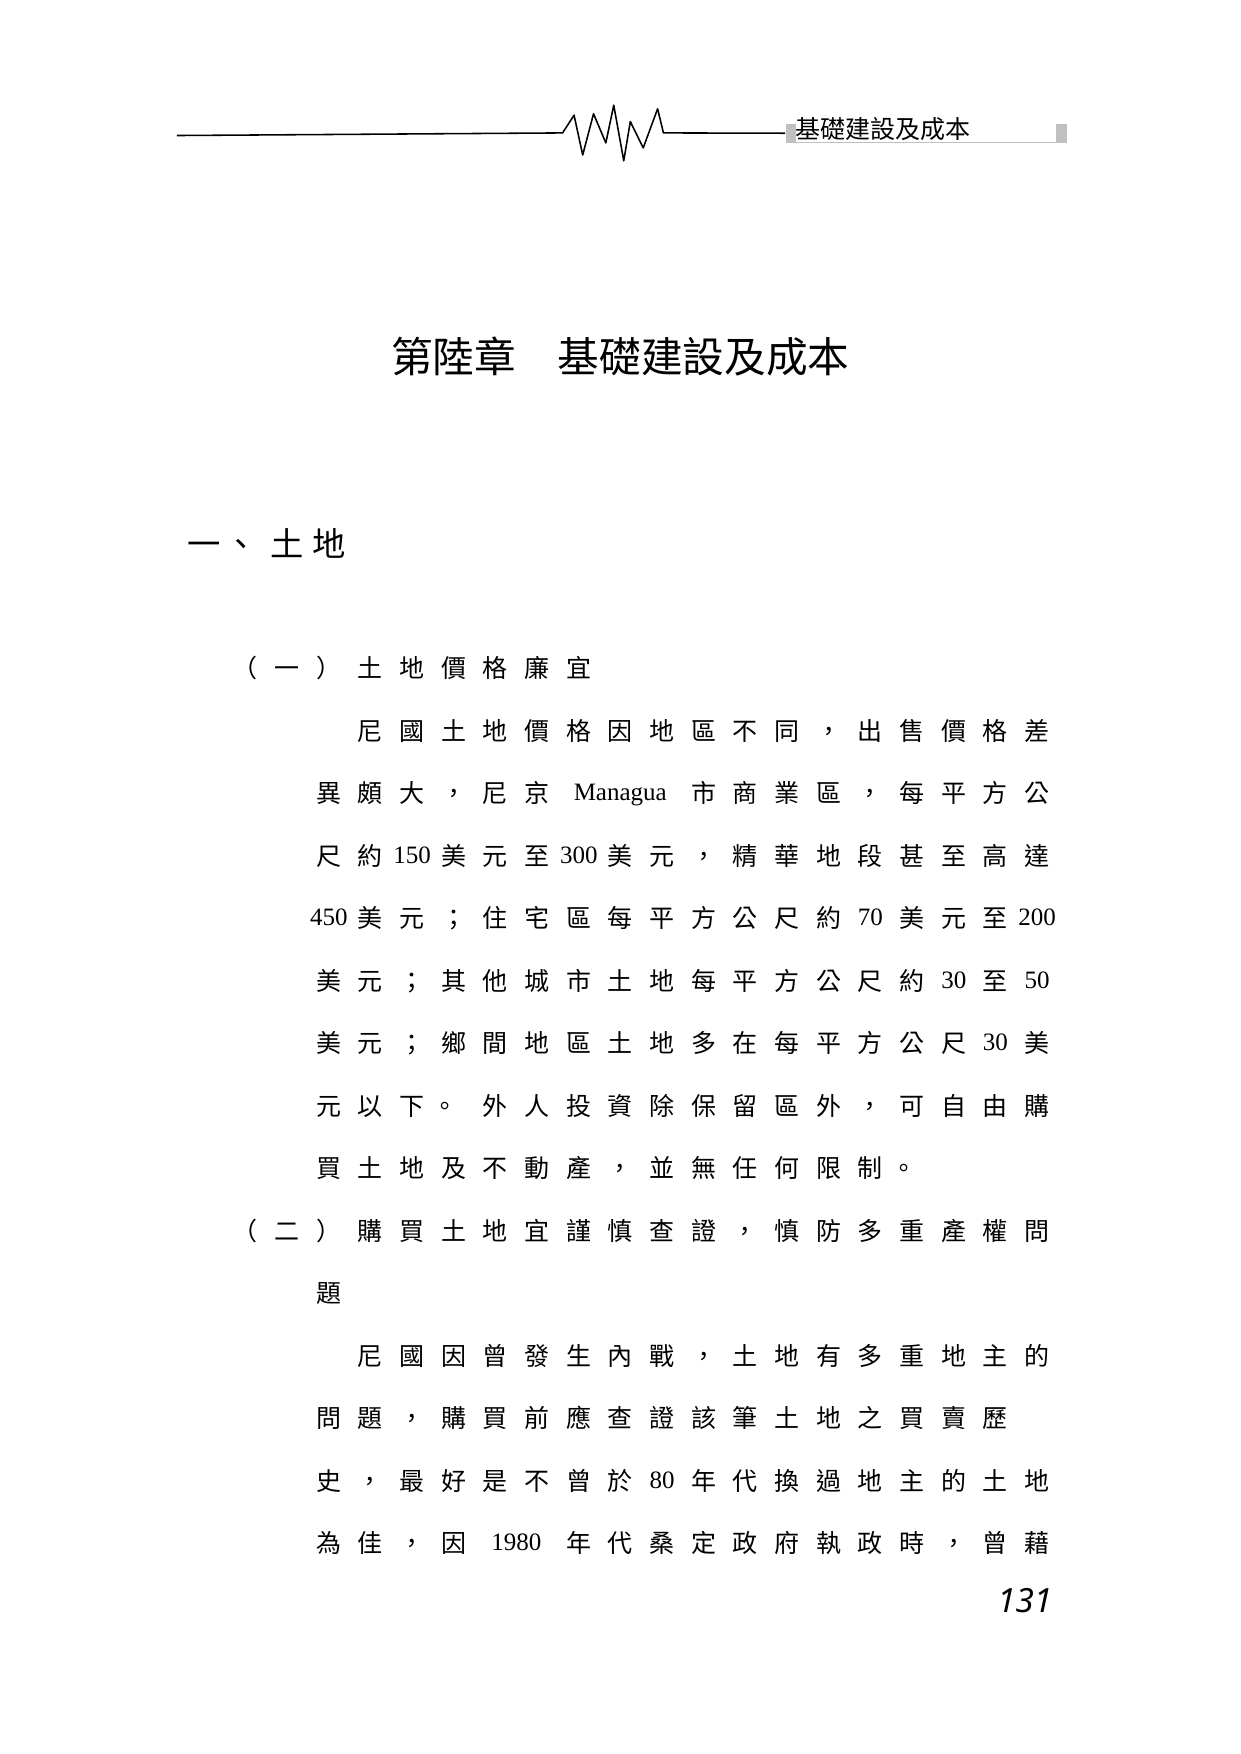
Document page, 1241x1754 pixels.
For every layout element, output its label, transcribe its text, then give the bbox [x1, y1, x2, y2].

text （一）土地價格廉宜 [207, 625, 1058, 688]
text 第陸章 基礎建設及成本 [183, 313, 1058, 375]
text 尼國土地價格因地區不同，出售價格差異頗大，尼京Managua市商業區，每平方公尺約150美元至300美元，精華地段甚至高達450美元；住宅區每平方公尺約70美元至200美元；其他城市土地每平方公尺約30至50美元；鄉間地區土地多在每平方公尺30美元以下。外人投資除保留區外，可自由購買土地及不動產，並無任何限制。 [281, 688, 1058, 1188]
text 一、土地 [183, 500, 1058, 563]
text 尼國因曾發生內戰，土地有多重地主的問題，購買前應查證該筆土地之買賣歷史，最好是不曾於80年代換過地主的土地為佳，因1980年代桑定政府執政時，曾藉 [281, 1313, 1058, 1563]
text （二）購買土地宜謹慎查證，慎防多重產權問題 [207, 1188, 1058, 1313]
